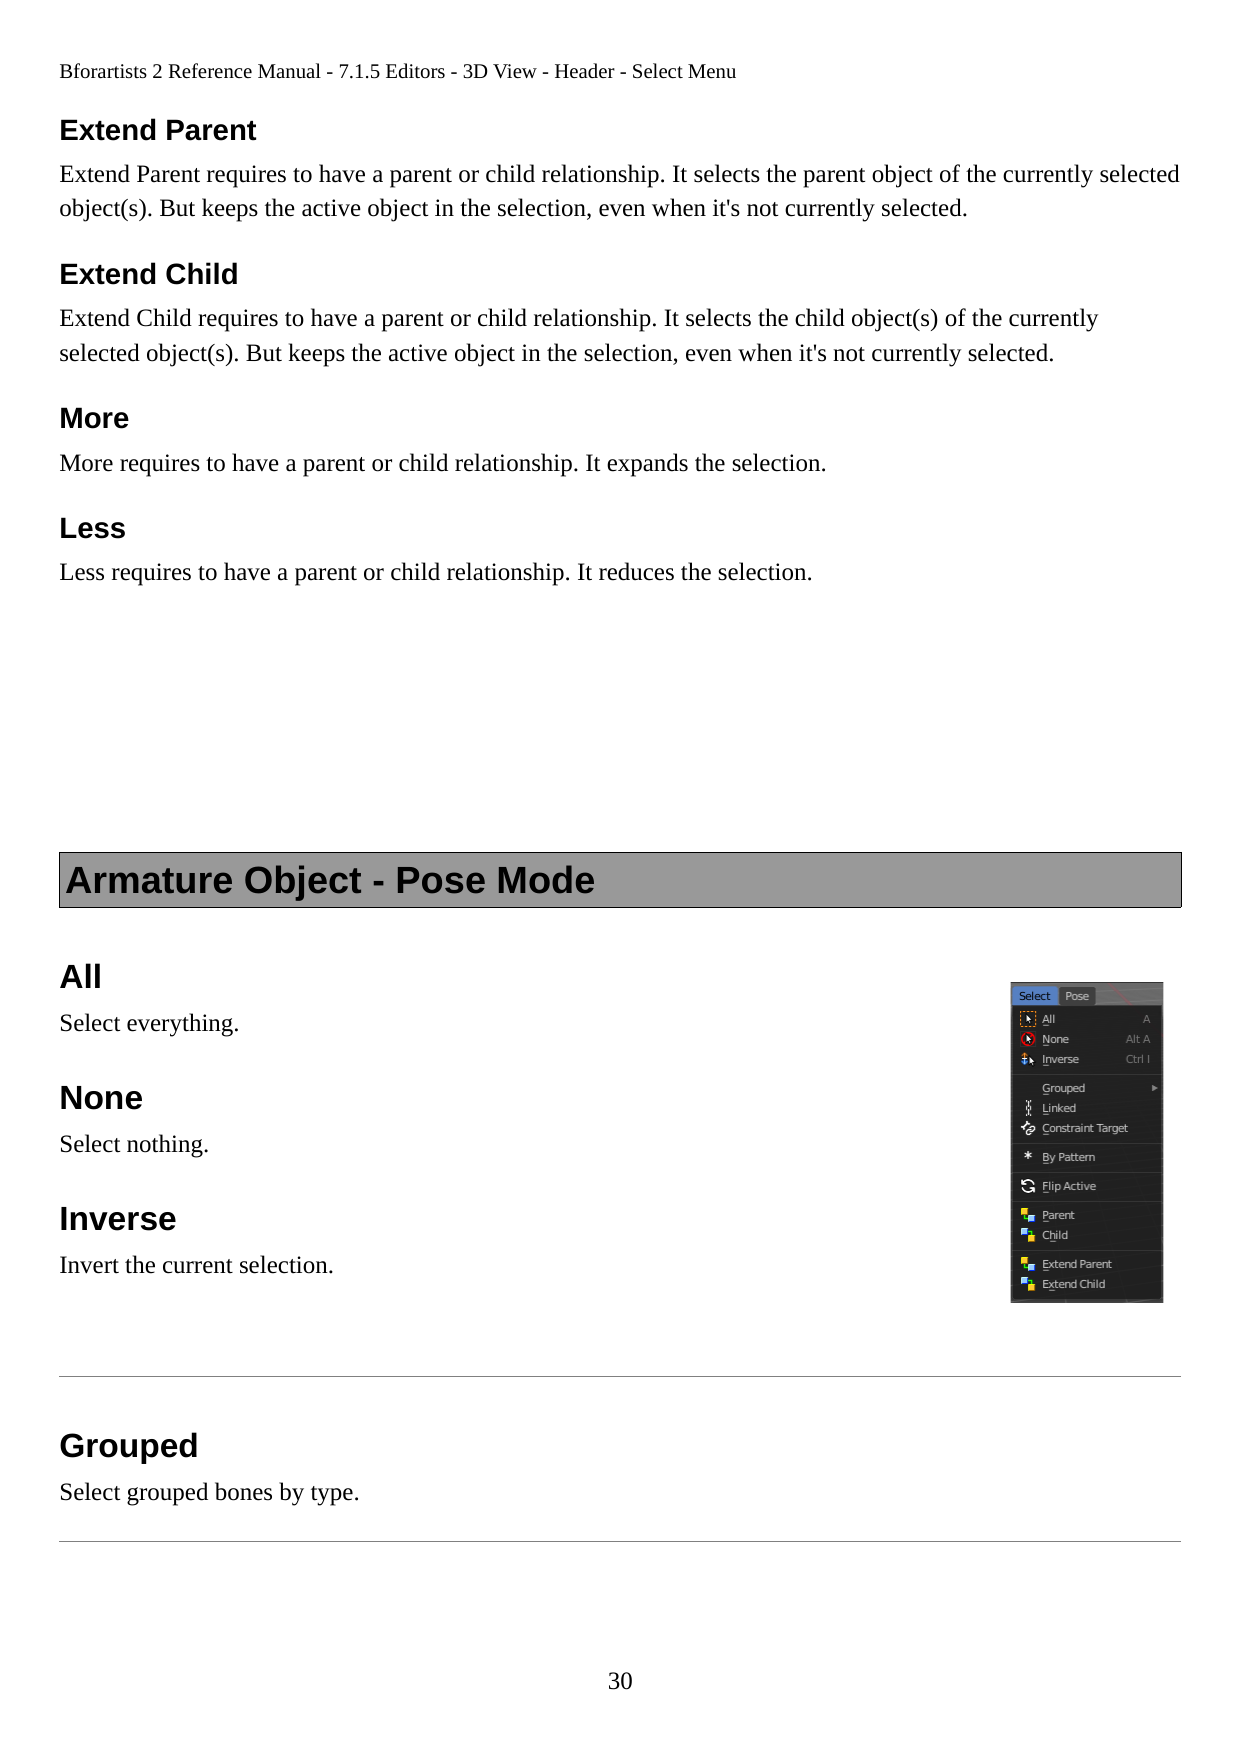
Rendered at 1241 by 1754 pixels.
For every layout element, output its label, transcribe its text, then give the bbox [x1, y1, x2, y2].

subtitle [1164, 1078, 1181, 1116]
text Select everything. [59, 1008, 1010, 1037]
subtitle More [59, 401, 1181, 435]
text [1164, 1129, 1181, 1158]
subtitle Extend Parent [59, 113, 1181, 146]
subtitle Less [59, 511, 1181, 545]
text Less requires to have a parent or child relationship. It reduces the selection. [59, 557, 1181, 586]
text Select nothing. [59, 1129, 1010, 1158]
subtitle All [59, 957, 1181, 995]
subtitle Extend Child [59, 257, 1181, 291]
text Invert the current selection. [59, 1250, 1010, 1279]
picture [1010, 982, 1164, 1303]
subtitle Inverse [59, 1199, 1010, 1237]
text Select grouped bones by type. [59, 1477, 1181, 1506]
text Extend Child requires to have a parent or child relationship. It selects the child object(s) of the currently selected object(s). But keeps the active object in the selection, even when it's not currently selected. [59, 303, 1181, 366]
text Extend Parent requires to have a parent or child relationship. It selects the parent object of the currently selected object(s). But keeps the active object in the selection, even when it's not currently selected. [59, 159, 1181, 222]
subtitle Grouped [59, 1426, 1181, 1465]
text [1164, 1008, 1181, 1037]
table_header Armature Object - Pose Mode [60, 853, 1181, 907]
subtitle [1164, 1199, 1181, 1237]
subtitle None [59, 1078, 1010, 1116]
text More requires to have a parent or child relationship. It expands the selection. [59, 448, 1181, 476]
